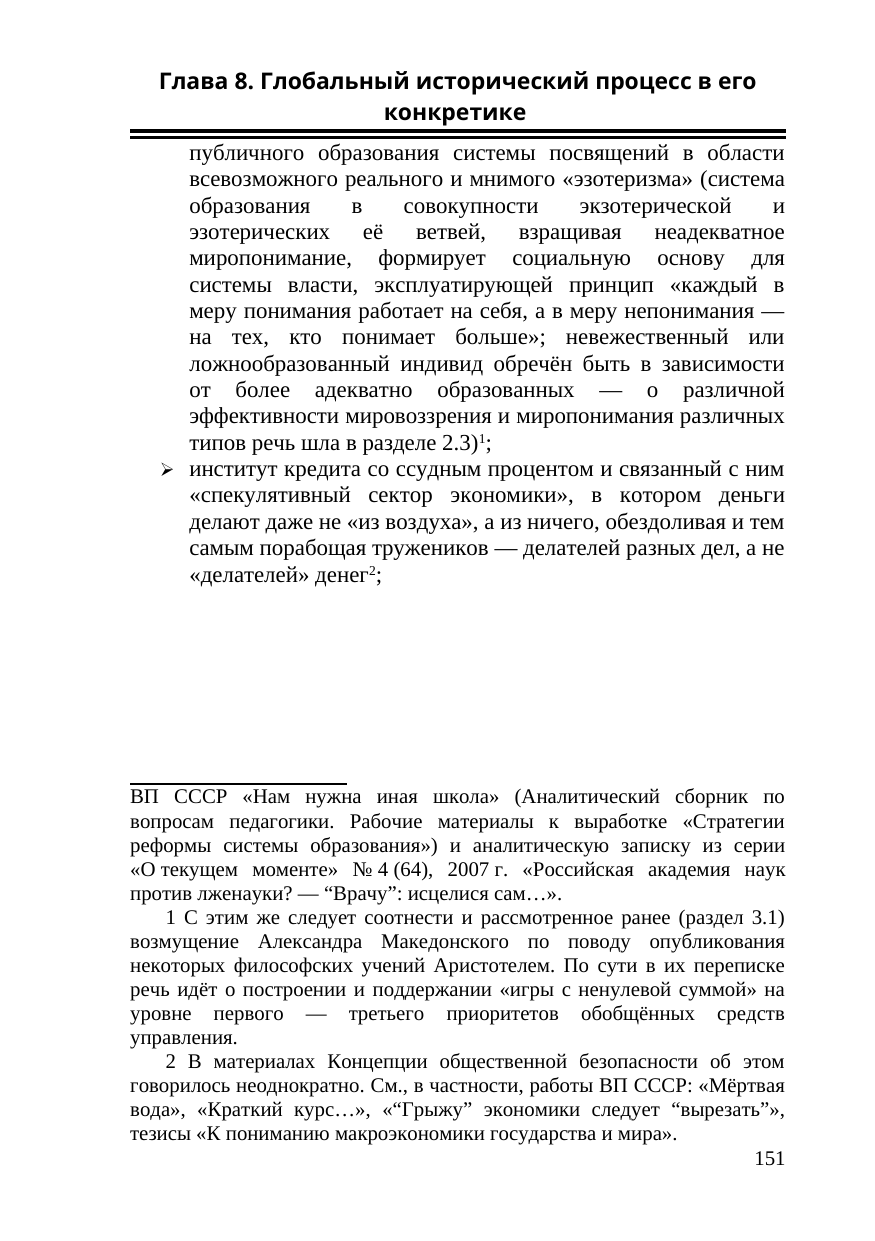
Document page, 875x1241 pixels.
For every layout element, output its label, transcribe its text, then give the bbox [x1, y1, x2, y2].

list В материалах Концепции общественной безопасности об этом говорилось неоднократно. См., в частности, работы ВП СССР: «Мёртвая вода», «Краткий курс…», «“Грыжу” экономики следует “вырезать”», тезисы «К пониманию макроэкономики государства и мира». [130, 1049, 786, 1145]
list ВП СССР «Нам нужна иная школа» (Аналитический сборник по вопросам педагогики. Рабочие материалы к выработке «Стратегии реформы системы образования») и аналитическую записку из серии «О текущем моменте» № 4 (64), 2007 г. «Российская академия наук против лженауки? — “Врачу”: исцелися сам…». [130, 784, 786, 905]
list институт кредита со ссудным процентом и связанный с ним «спекулятивный сектор экономики», в котором деньги делают даже не «из воздуха», а из ничего, обездоливая и тем самым порабощая тружеников — делателей разных дел, а не «делателей» денег; [159, 455, 786, 587]
list С этим же следует соотнести и рассмотренное ранее (раздел 3.1) возмущение Александра Македонского по поводу опубликования некоторых философских учений Аристотелем. По сути в их переписке речь идёт о построении и поддержании «игры с ненулевой суммой» на уровне первого — третьего приоритетов обобщённых средств управления. [130, 905, 786, 1049]
list публичного образования системы посвящений в области всевозможного реального и мнимого «эзотеризма» (система образования в совокупности экзотерической и эзотерических её ветвей, взращивая неадекватное миропонимание, формирует социальную основу для системы власти, эксплуатирующей принцип «каждый в меру понимания работает на себя, а в меру непонимания — на тех, кто понимает больше»; невежественный или ложнообразованный индивид обречён быть в зависимости от более адекватно образованных — о различной эффективности мировоззрения и миропонимания различных типов речь шла в разделе 2.3); [159, 139, 786, 455]
